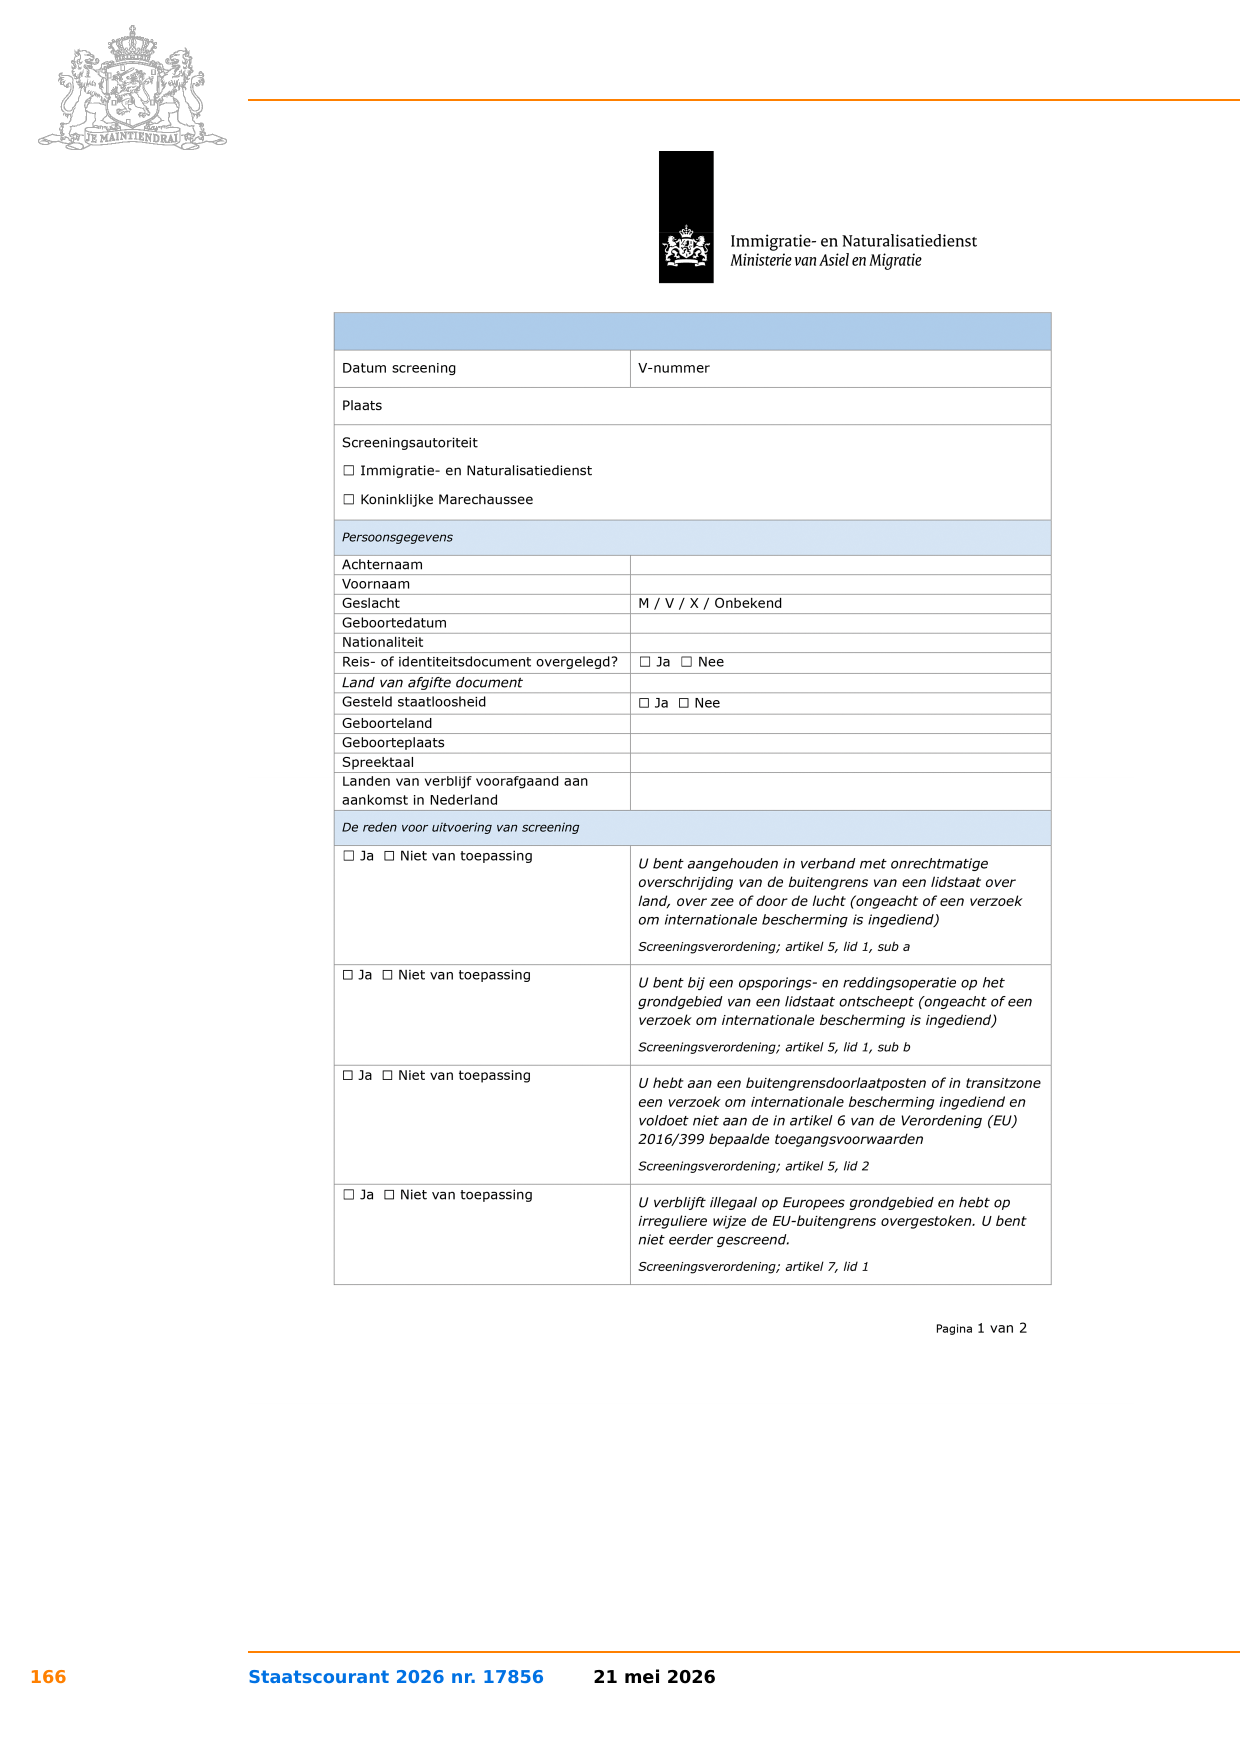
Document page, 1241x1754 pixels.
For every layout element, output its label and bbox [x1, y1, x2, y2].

picture [38, 25, 227, 150]
picture [248, 151, 1134, 1404]
